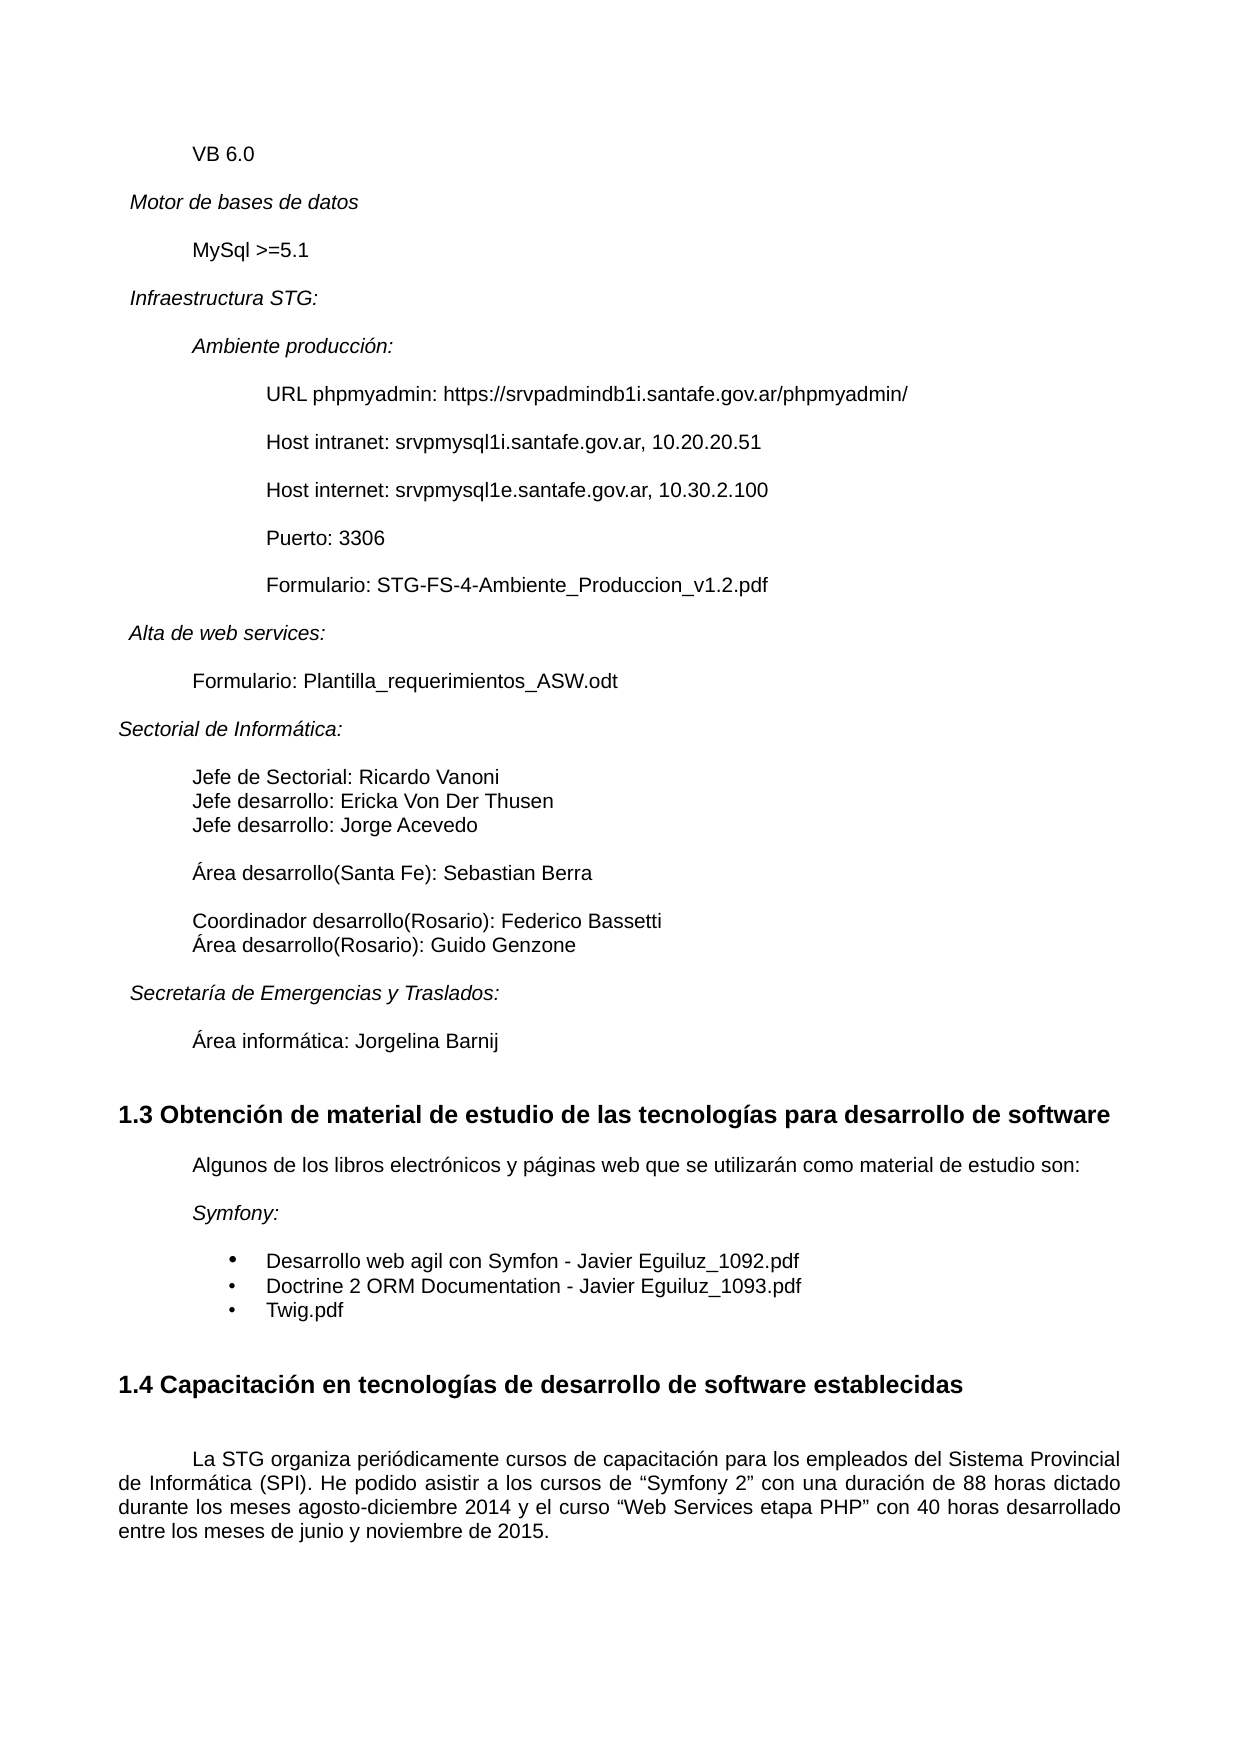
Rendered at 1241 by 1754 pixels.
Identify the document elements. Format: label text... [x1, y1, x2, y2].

text Área desarrollo(Rosario): Guido Genzone [118, 933, 1122, 957]
text Área informática: Jorgelina Barnij [118, 1028, 1122, 1052]
text Jefe desarrollo: Jorge Acevedo [118, 813, 1122, 837]
text Host intranet: srvpmysql1i.santafe.gov.ar, 10.20.20.51 [118, 429, 1122, 453]
text Sectorial de Informática: [118, 717, 1122, 741]
list Twig.pdf [228, 1298, 1122, 1322]
text Infraestructura STG: [118, 286, 1122, 310]
text VB 6.0 [118, 142, 1122, 166]
text Formulario: STG-FS-4-Ambiente_Produccion_v1.2.pdf [118, 573, 1122, 597]
text Secretaría de Emergencias y Traslados: [118, 981, 1122, 1004]
text Jefe desarrollo: Ericka Von Der Thusen [118, 789, 1122, 813]
text 1.4 Capacitación en tecnologías de desarrollo de software establecidas [118, 1370, 1122, 1399]
text Motor de bases de datos [118, 190, 1122, 214]
text Ambiente producción: [118, 334, 1122, 358]
text Algunos de los libros electrónicos y páginas web que se utilizarán como material de estudio son: [118, 1153, 1122, 1177]
text MySql >=5.1 [118, 238, 1122, 262]
text Área desarrollo(Santa Fe): Sebastian Berra [118, 861, 1122, 885]
text Alta de web services: [118, 621, 1122, 645]
text 1.3 Obtención de material de estudio de las tecnologías para desarrollo de software [118, 1100, 1122, 1129]
list Desarrollo web agil con Symfon - Javier Eguiluz_1092.pdf [228, 1249, 1122, 1274]
list Doctrine 2 ORM Documentation - Javier Eguiluz_1093.pdf [228, 1274, 1122, 1298]
text Symfony: [118, 1201, 1122, 1225]
text La STG organiza periódicamente cursos de capacitación para los empleados del Sistema Provincial de Informática (SPI). He podido asistir a los cursos de “Symfony 2” con una duración de 88 horas dictado durante los meses agosto-diciembre 2014 y el curso “Web Services etapa PHP” con 40 horas desarrollado entre los meses de junio y noviembre de 2015. [118, 1447, 1122, 1542]
text Formulario: Plantilla_requerimientos_ASW.odt [118, 669, 1122, 693]
text URL phpmyadmin: https://srvpadmindb1i.santafe.gov.ar/phpmyadmin/ [118, 382, 1122, 406]
text Jefe de Sectorial: Ricardo Vanoni [118, 765, 1122, 789]
text Puerto: 3306 [118, 525, 1122, 549]
text Coordinador desarrollo(Rosario): Federico Bassetti [118, 909, 1122, 933]
text Host internet: srvpmysql1e.santafe.gov.ar, 10.30.2.100 [118, 477, 1122, 501]
